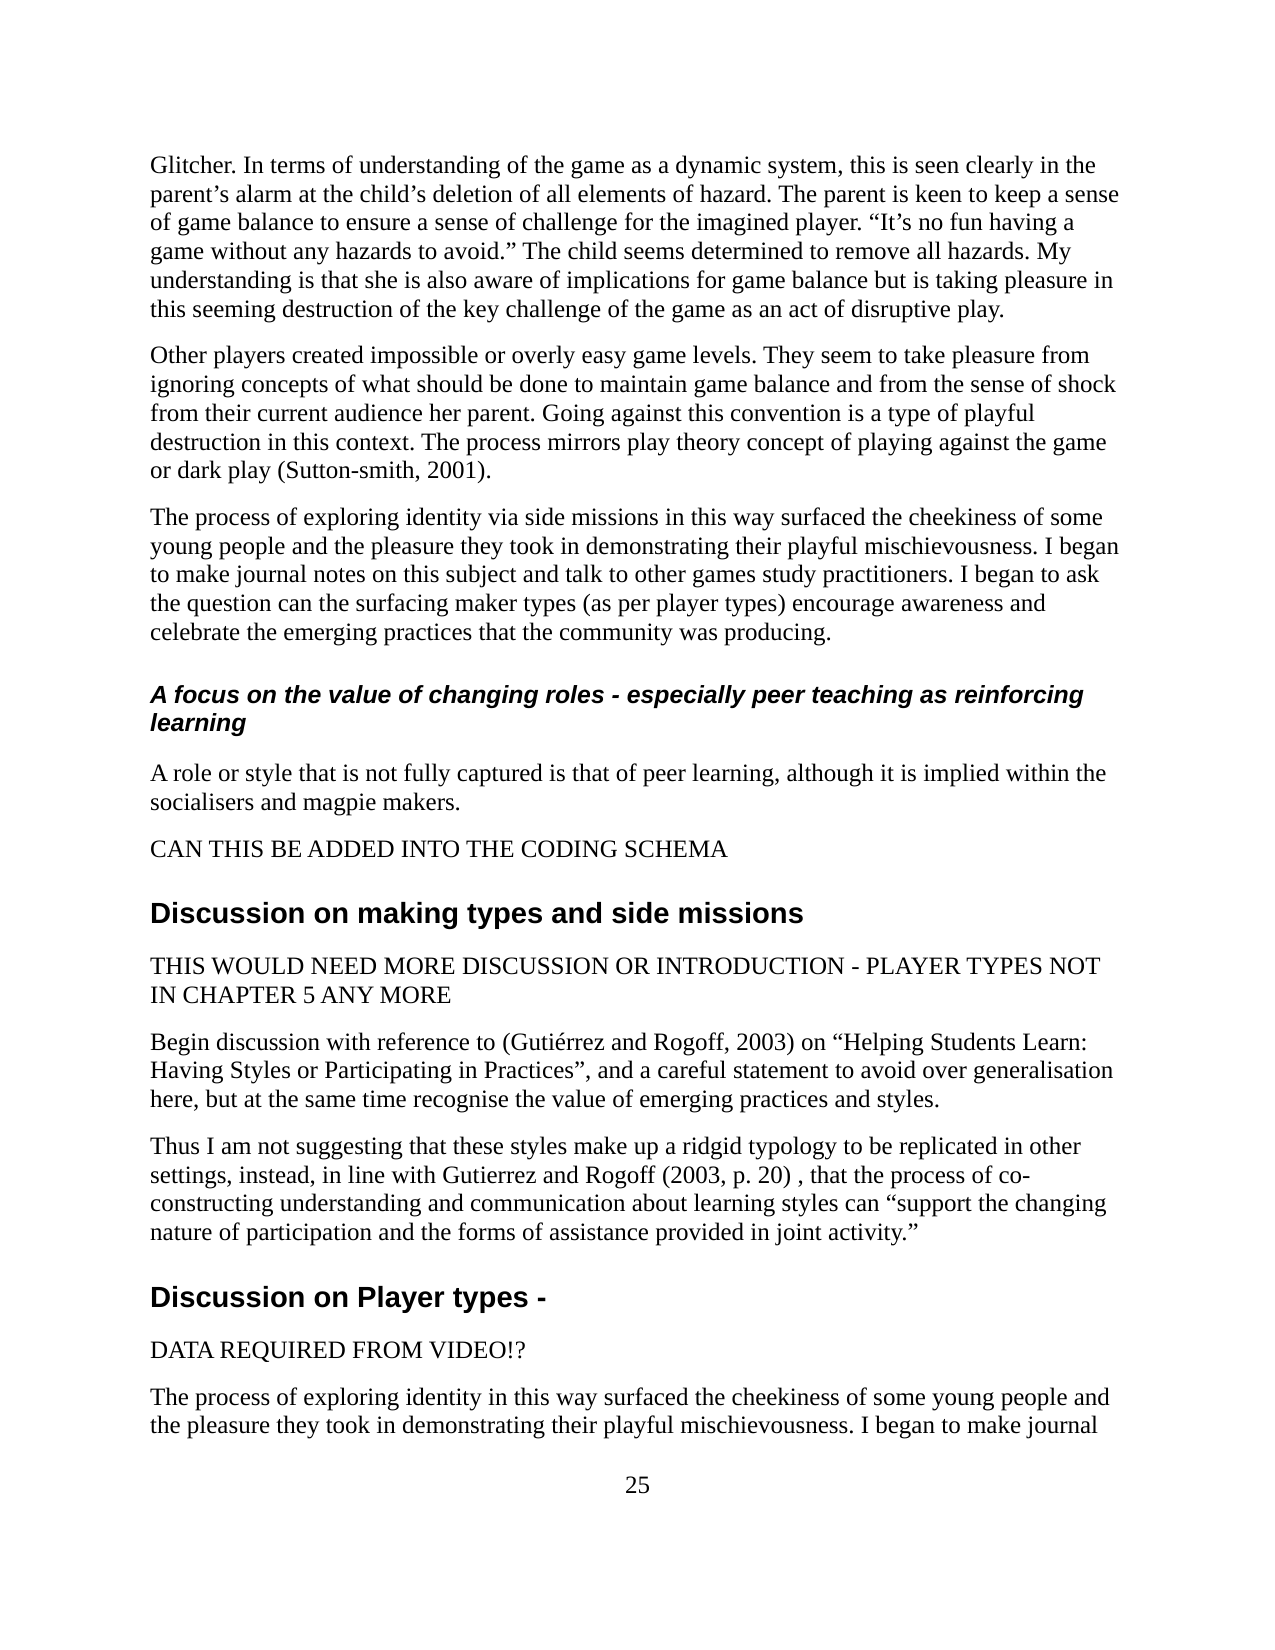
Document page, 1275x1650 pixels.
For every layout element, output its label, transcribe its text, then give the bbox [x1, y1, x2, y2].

text Begin discussion with reference to (Gutiérrez and Rogoff, 2003) on “Helping Students Learn: Having Styles or Participating in Practices”, and a careful statement to avoid over generalisation here, but at the same time recognise the value of emerging practices and styles. [150, 1027, 1125, 1113]
subtitle A focus on the value of changing roles - especially peer teaching as reinforcing learning [150, 680, 1125, 737]
text The process of exploring identity via side missions in this way surfaced the cheekiness of some young people and the pleasure they took in demonstrating their playful mischievousness. I began to make journal notes on this subject and talk to other games study practitioners. I began to ask the question can the surfacing maker types (as per player types) encourage awareness and celebrate the emerging practices that the community was producing. [150, 502, 1125, 646]
text DATA REQUIRED FROM VIDEO!? [150, 1335, 1125, 1364]
subtitle Discussion on making types and side missions [150, 896, 1125, 930]
text Thus I am not suggesting that these styles make up a ridgid typology to be replicated in other settings, instead, in line with Gutierrez and Rogoff (2003, p. 20) , that the process of co-constructing understanding and communication about learning styles can “support the changing nature of participation and the forms of assistance provided in joint activity.” [150, 1131, 1125, 1246]
text THIS WOULD NEED MORE DISCUSSION OR INTRODUCTION - PLAYER TYPES NOT IN CHAPTER 5 ANY MORE [150, 951, 1125, 1009]
text CAN THIS BE ADDED INTO THE CODING SCHEMA [150, 834, 1125, 862]
text The process of exploring identity in this way surfaced the cheekiness of some young people and the pleasure they took in demonstrating their playful mischievousness. I began to make journal [150, 1382, 1125, 1439]
subtitle Discussion on Player types - [150, 1280, 1125, 1313]
text Other players created impossible or overly easy game levels. They seem to take pleasure from ignoring concepts of what should be done to maintain game balance and from the sense of shock from their current audience her parent. Going against this convention is a type of playful destruction in this context. The process mirrors play theory concept of playing against the game or dark play (Sutton-smith, 2001). [150, 340, 1125, 484]
text A role or style that is not fully captured is that of peer learning, although it is implied within the socialisers and magpie makers. [150, 758, 1125, 816]
text Glitcher. In terms of understanding of the game as a dynamic system, this is seen clearly in the parent’s alarm at the child’s deletion of all elements of hazard. The parent is keen to keep a sense of game balance to ensure a sense of challenge for the imagined player. “It’s no fun having a game without any hazards to avoid.” The child seems determined to remove all hazards. My understanding is that she is also aware of implications for game balance but is taking pleasure in this seeming destruction of the key challenge of the game as an act of disruptive play. [150, 150, 1125, 322]
